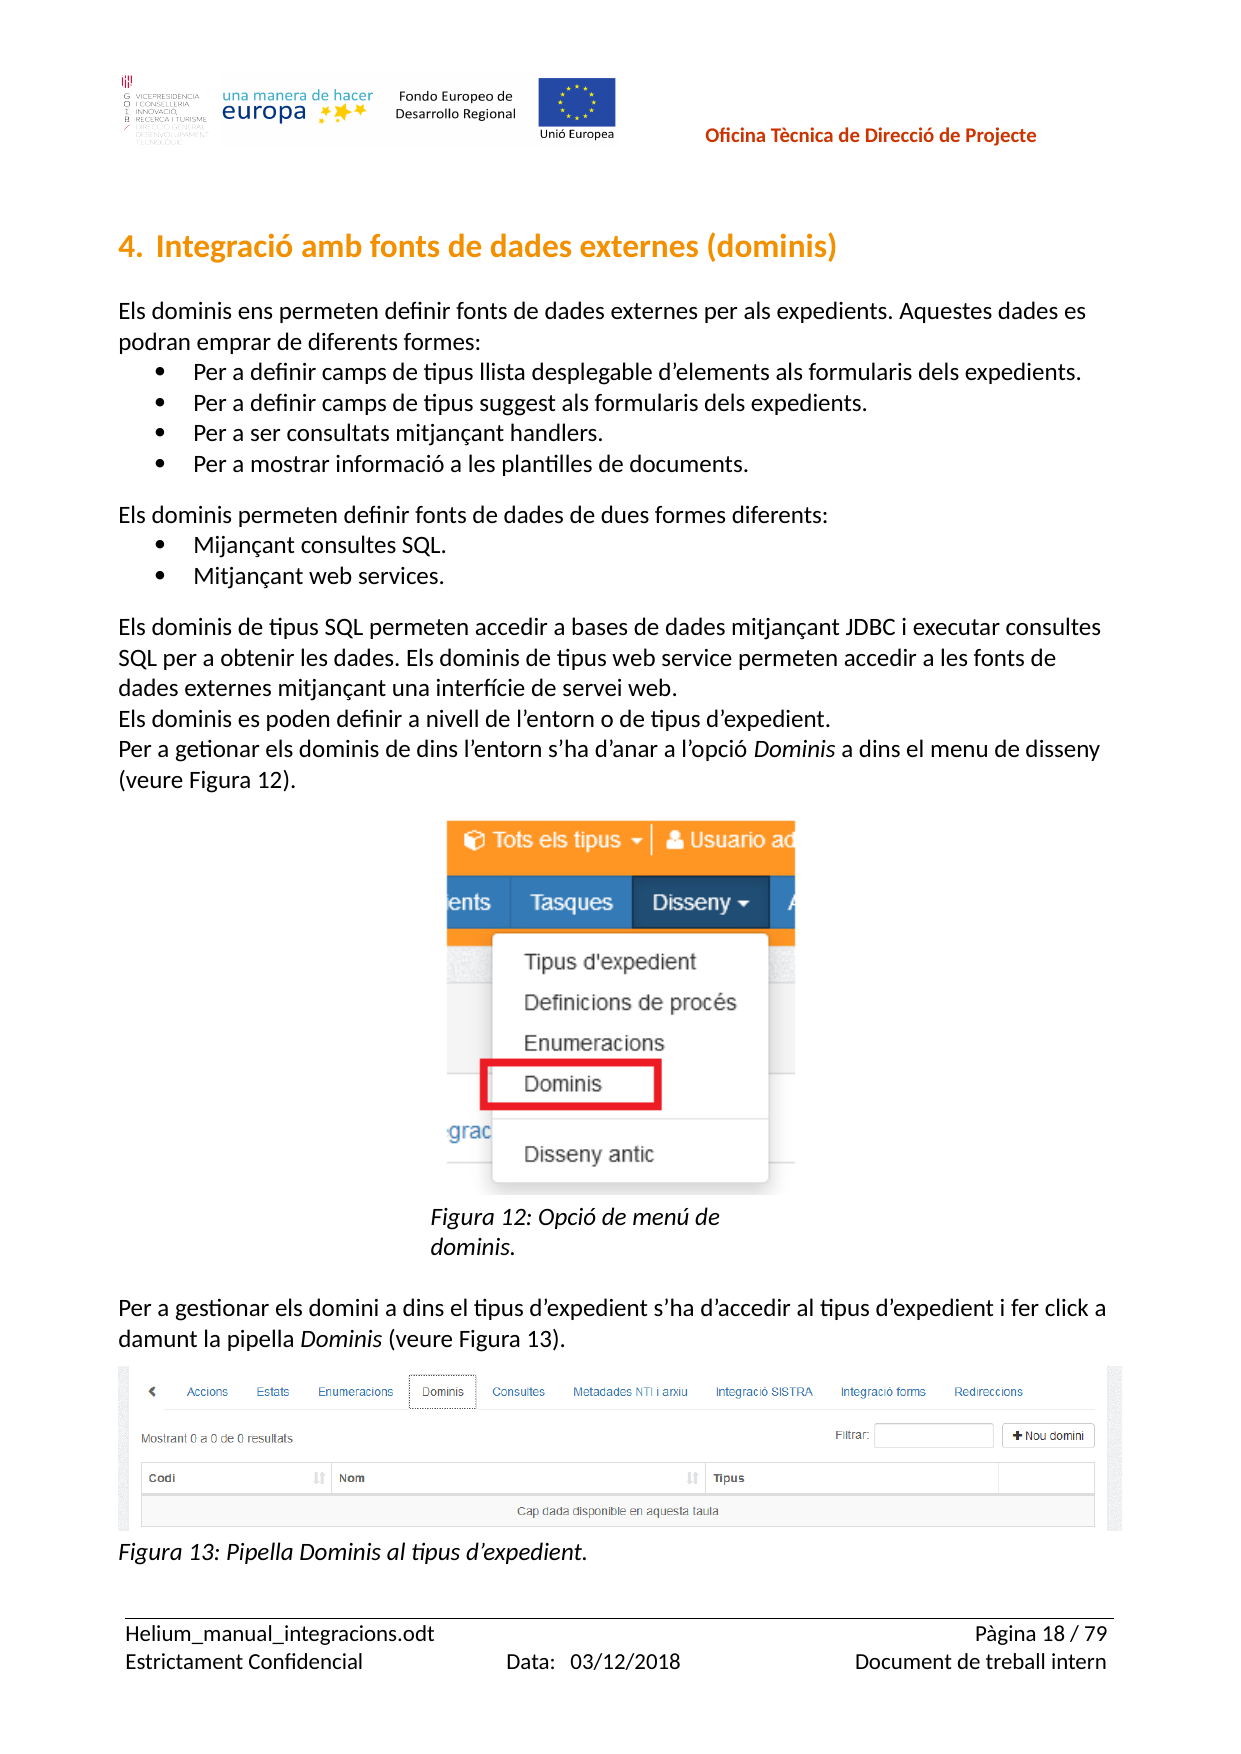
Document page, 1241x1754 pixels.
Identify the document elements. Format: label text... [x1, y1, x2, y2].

subtitle Integració amb fonts de dades externes (dominis) [118, 225, 1122, 266]
text Els dominis es poden definir a nivell de l’entorn o de tipus d’expedient. [118, 703, 1122, 734]
text Per a gestionar els domini a dins el tipus d’expedient s’ha d’accedir al tipus d’expedient i fer click a damunt la pipella Dominis (veure Figura 13). [118, 1292, 1122, 1353]
text Figura 12: Opció de menú de dominis. [430, 1195, 810, 1262]
picture [430, 807, 810, 1195]
text Els dominis ens permeten definir fonts de dades externes per als expedients. Aquestes dades es podran emprar de diferents formes: [118, 295, 1122, 356]
list Per a ser consultats mitjançant handlers. [156, 417, 1122, 448]
list Per a mostrar informació a les plantilles de documents. [156, 448, 1122, 478]
picture [219, 73, 621, 147]
list Mijançant consultes SQL. [156, 530, 1122, 560]
list Mitjançant web services. [156, 560, 1122, 591]
text Els dominis de tipus SQL permeten accedir a bases de dades mitjançant JDBC i executar consultes SQL per a obtenir les dades. Els dominis de tipus web service permeten accedir a les fonts de dades externes mitjançant una interfície de servei web. [118, 612, 1122, 703]
list Per a definir camps de tipus suggest als formularis dels expedients. [156, 387, 1122, 417]
text Els dominis permeten definir fonts de dades de dues formes diferents: [118, 499, 1122, 530]
picture [118, 1366, 1123, 1531]
text Figura 13: Pipella Dominis al tipus d’expedient. [118, 1531, 1122, 1567]
picture [118, 73, 213, 147]
text Per a getionar els dominis de dins l’entorn s’ha d’anar a l’opció Dominis a dins el menu de disseny (veure Figura 12). [118, 734, 1122, 795]
list Per a definir camps de tipus llista desplegable d’elements als formularis dels expedients. [156, 356, 1122, 387]
